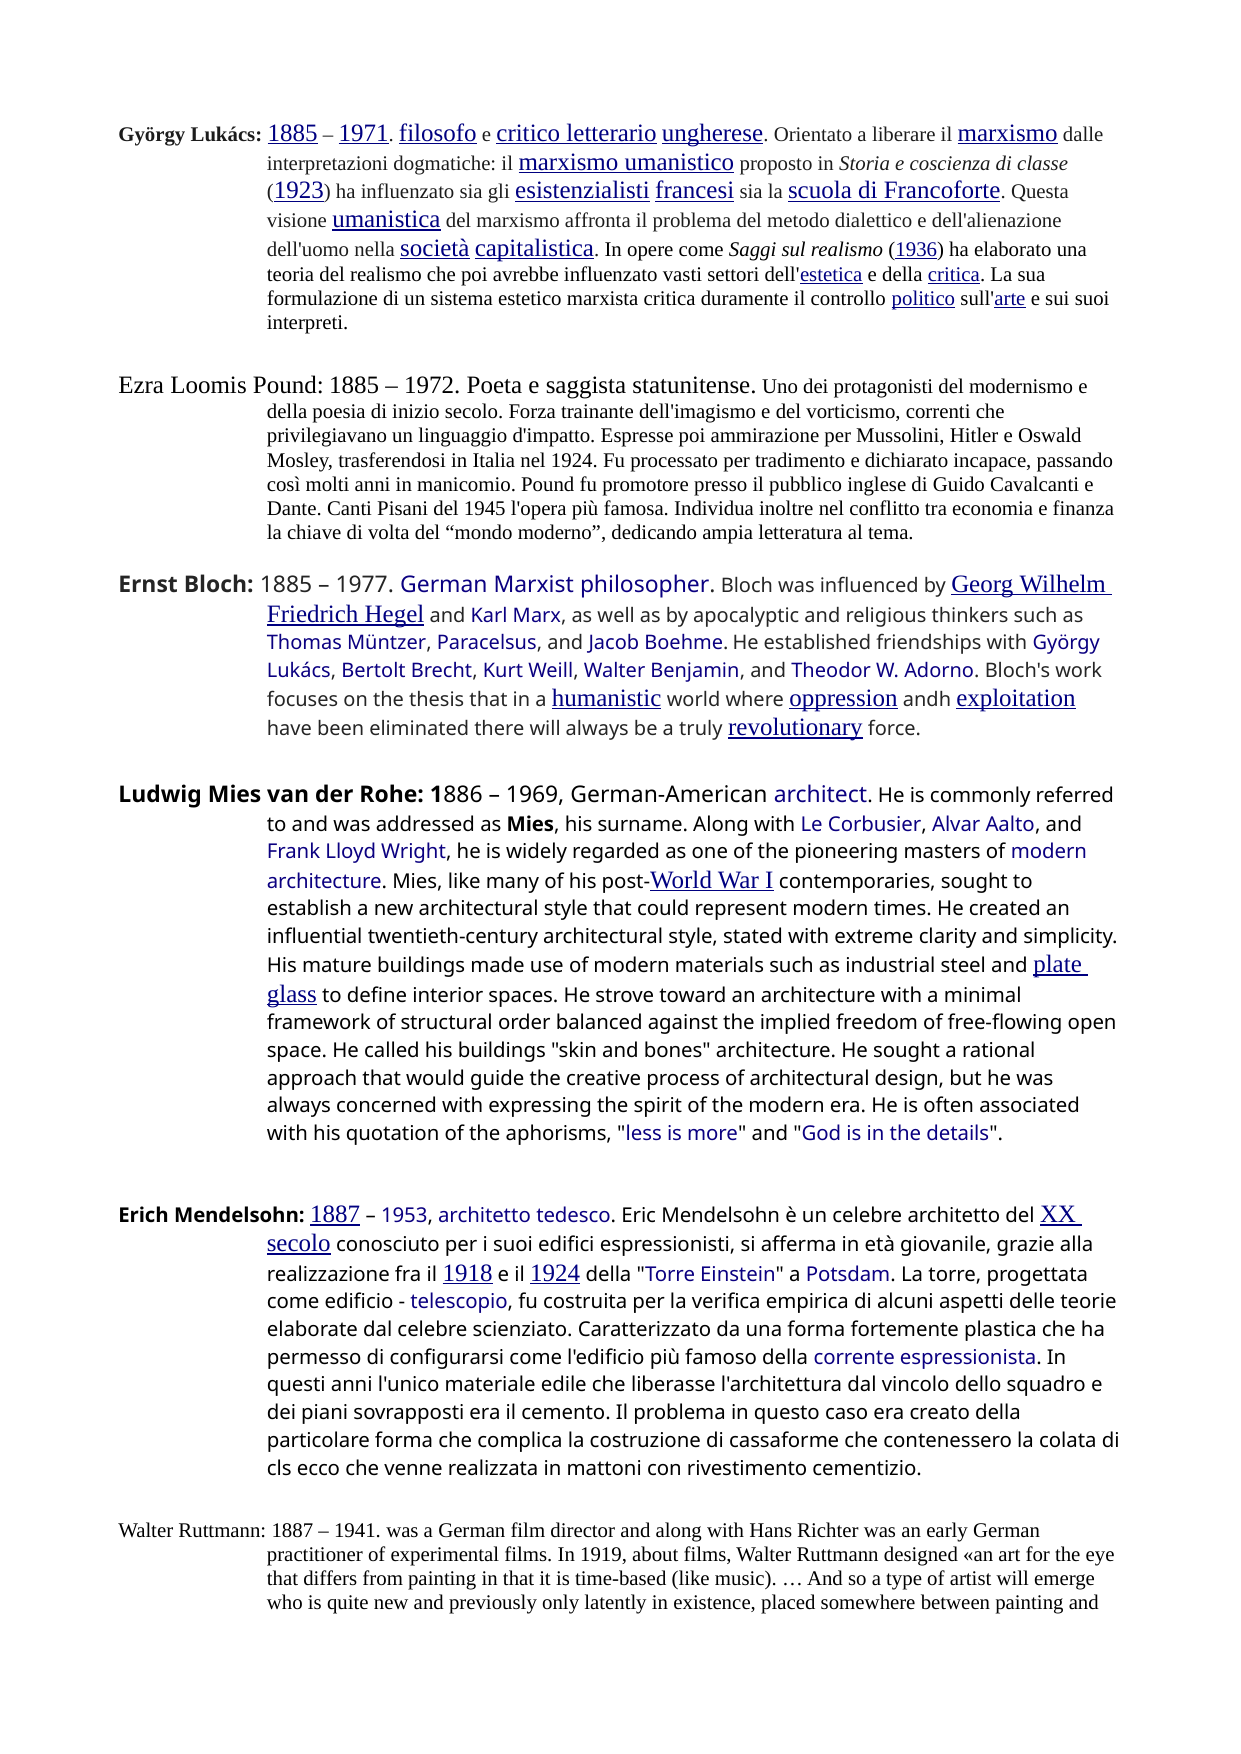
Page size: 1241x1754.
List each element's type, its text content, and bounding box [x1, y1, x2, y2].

text Ezra Loomis Pound: 1885 – 1972. Poeta e saggista statunitense. Uno dei protagonisti del modernismo e della poesia di inizio secolo. Forza trainante dell'imagismo e del vorticismo, correnti che privilegiavano un linguaggio d'impatto. Espresse poi ammirazione per Mussolini, Hitler e Oswald Mosley, trasferendosi in Italia nel 1924. Fu processato per tradimento e dichiarato incapace, passando così molti anni in manicomio. Pound fu promotore presso il pubblico inglese di Guido Cavalcanti e Dante. Canti Pisani del 1945 l'opera più famosa. Individua inoltre nel conflitto tra economia e finanza la chiave di volta del “mondo moderno”, dedicando ampia letteratura al tema. [118, 371, 1122, 544]
text Erich Mendelsohn: 1887 – 1953, architetto tedesco. Eric Mendelsohn è un celebre architetto del XX secolo conosciuto per i suoi edifici espressionisti, si afferma in età giovanile, grazie alla realizzazione fra il 1918 e il 1924 della "Torre Einstein" a Potsdam. La torre, progettata come edificio - telescopio, fu costruita per la verifica empirica di alcuni aspetti delle teorie elaborate dal celebre scienziato. Caratterizzato da una forma fortemente plastica che ha permesso di configurarsi come l'edificio più famoso della corrente espressionista. In questi anni l'unico materiale edile che liberasse l'architettura dal vincolo dello squadro e dei piani sovrapposti era il cemento. Il problema in questo caso era creato della particolare forma che complica la costruzione di cassaforme che contenessero la colata di cls ecco che venne realizzata in mattoni con rivestimento cementizio. [118, 1199, 1122, 1481]
text Walter Ruttmann: 1887 – 1941. was a German film director and along with Hans Richter was an early German practitioner of experimental films. In 1919, about films, Walter Ruttmann designed «an art for the eye that differs from painting in that it is time-based (like music). … And so a type of artist will emerge who is quite new and previously only latently in existence, placed somewhere between painting and [118, 1517, 1122, 1614]
text György Lukács: 1885 – 1971. filosofo e critico letterario ungherese. Orientato a liberare il marxismo dalle interpretazioni dogmatiche: il marxismo umanistico proposto in Storia e coscienza di classe (1923) ha influenzato sia gli esistenzialisti francesi sia la scuola di Francoforte. Questa visione umanistica del marxismo affronta il problema del metodo dialettico e dell'alienazione dell'uomo nella società capitalistica. In opere come Saggi sul realismo (1936) ha elaborato una teoria del realismo che poi avrebbe influenzato vasti settori dell'estetica e della critica. La sua formulazione di un sistema estetico marxista critica duramente il controllo politico sull'arte e sui suoi interpreti. [118, 118, 1122, 334]
text Ernst Bloch: 1885 – 1977. German Marxist philosopher. Bloch was influenced by Georg Wilhelm Friedrich Hegel and Karl Marx, as well as by apocalyptic and religious thinkers such as Thomas Müntzer, Paracelsus, and Jacob Boehme. He established friendships with György Lukács, Bertolt Brecht, Kurt Weill, Walter Benjamin, and Theodor W. Adorno. Bloch's work focuses on the thesis that in a humanistic world where oppression andh exploitation have been eliminated there will always be a truly revolutionary force. [118, 568, 1122, 741]
text Ludwig Mies van der Rohe: 1886 – 1969, German-American architect. He is commonly referred to and was addressed as Mies, his surname. Along with Le Corbusier, Alvar Aalto, and Frank Lloyd Wright, he is widely regarded as one of the pioneering masters of modern architecture. Mies, like many of his post-World War I contemporaries, sought to establish a new architectural style that could represent modern times. He created an influential twentieth-century architectural style, stated with extreme clarity and simplicity. His mature buildings made use of modern materials such as industrial steel and plate glass to define interior spaces. He strove toward an architecture with a minimal framework of structural order balanced against the implied freedom of free-flowing open space. He called his buildings "skin and bones" architecture. He sought a rational approach that would guide the creative process of architectural design, but he was always concerned with expressing the spirit of the modern era. He is often associated with his quotation of the aphorisms, "less is more" and "God is in the details". [118, 778, 1122, 1146]
